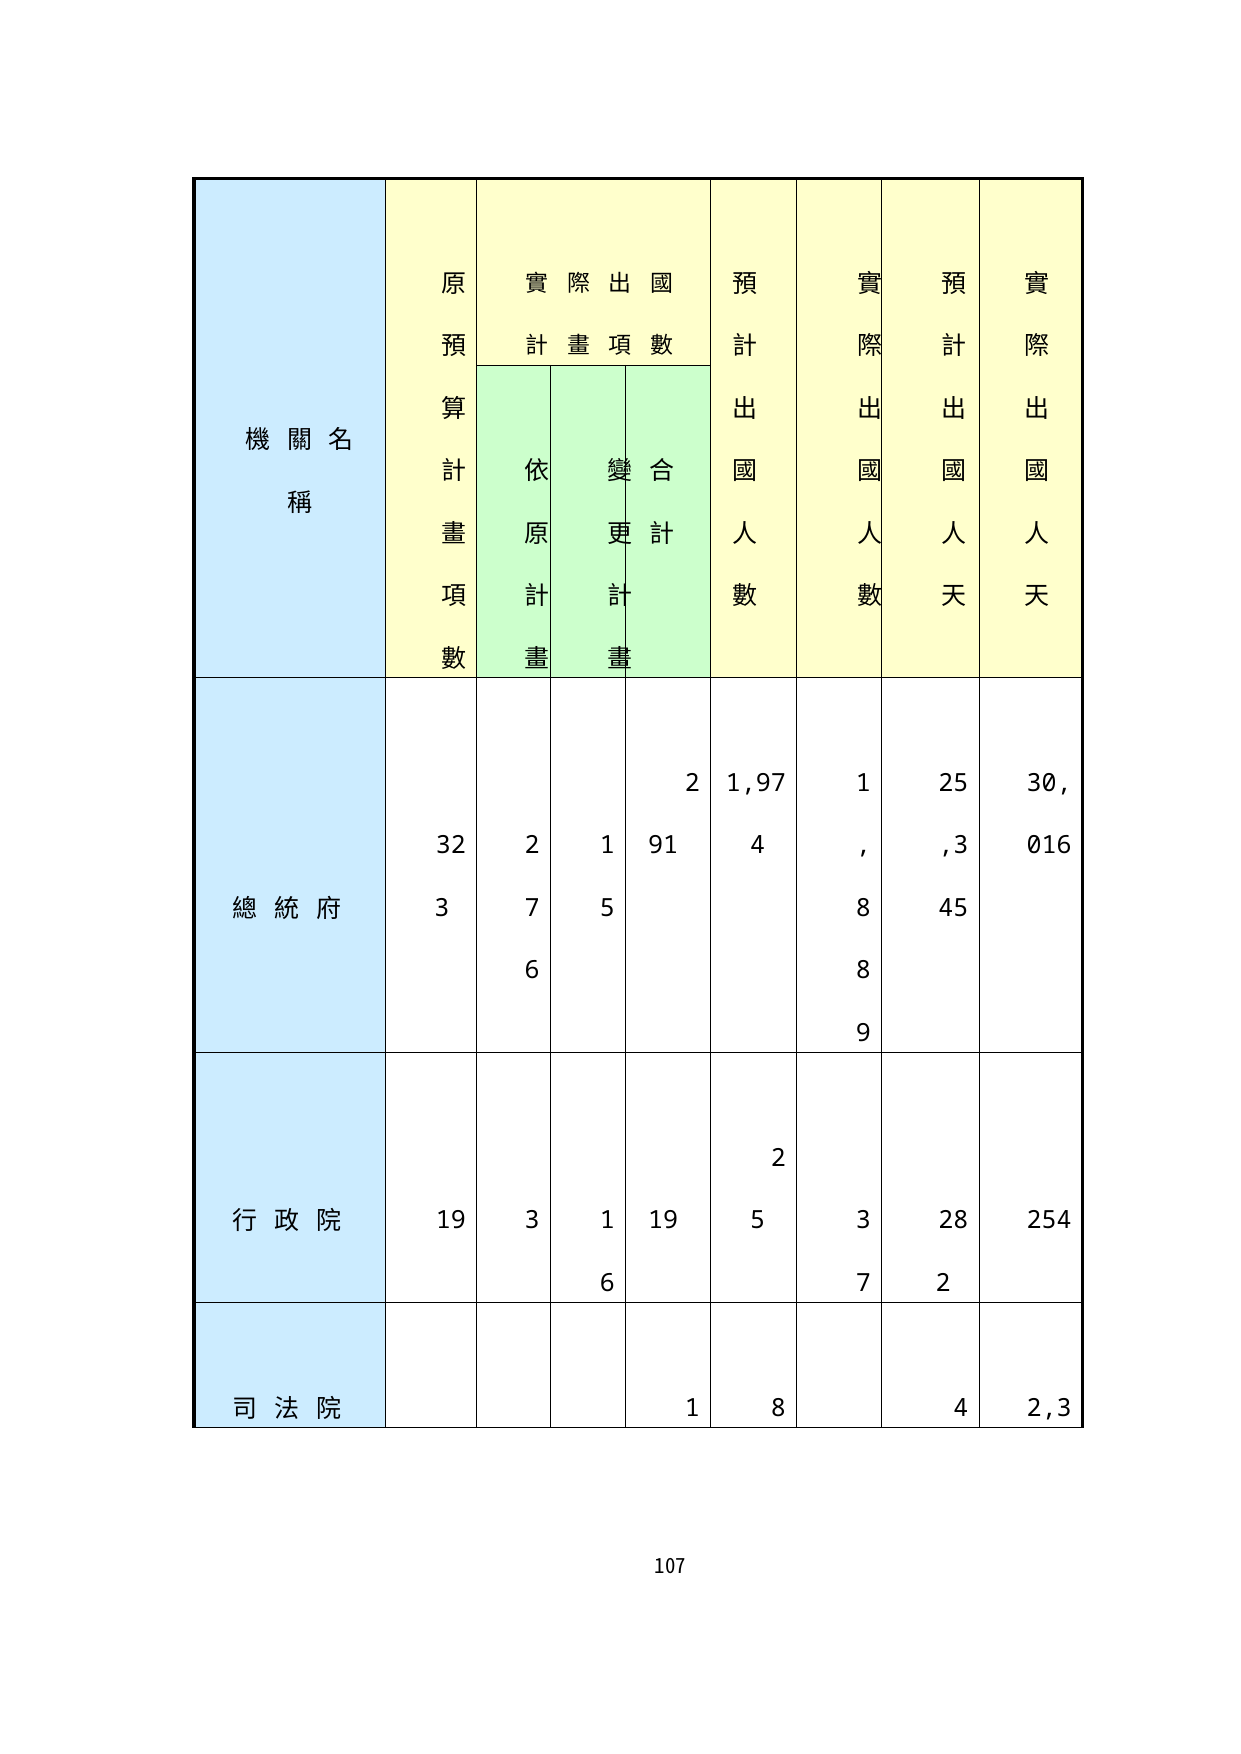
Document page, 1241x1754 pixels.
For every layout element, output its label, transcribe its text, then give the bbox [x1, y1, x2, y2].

table_cell 323 [386, 678, 476, 1052]
table_header 實際出國人天 [980, 180, 1081, 677]
table_cell 15 [551, 678, 625, 1052]
table_cell 254 [980, 1053, 1081, 1302]
table_cell 19 [386, 1053, 476, 1302]
table_cell 276 [477, 678, 550, 1052]
table_header 實際出國計畫項數 [477, 180, 710, 365]
table_cell 25 [711, 1053, 796, 1302]
table_cell 行政院 [196, 1053, 385, 1302]
table_cell [797, 1303, 881, 1427]
table_cell 8 [711, 1303, 796, 1427]
table_cell 19 [626, 1053, 710, 1302]
table_cell 4 [882, 1303, 979, 1427]
table_cell [477, 1303, 550, 1427]
table_cell 合計 [626, 366, 710, 677]
table_cell 1 [626, 1303, 710, 1427]
table_cell [551, 1303, 625, 1427]
table_cell 總統府 [196, 678, 385, 1052]
table_header 原預算計畫項數 [386, 180, 476, 677]
table_cell 291 [626, 678, 710, 1052]
table_cell 1,974 [711, 678, 796, 1052]
table_cell 2,3 [980, 1303, 1081, 1427]
table_cell 282 [882, 1053, 979, 1302]
table_header 預計出國人天 [882, 180, 979, 677]
table_header 預計出國人數 [711, 180, 796, 677]
table_cell 25,345 [882, 678, 979, 1052]
table_cell 3 [477, 1053, 550, 1302]
table_cell [386, 1303, 476, 1427]
table_cell 16 [551, 1053, 625, 1302]
table_cell 司法院 [196, 1303, 385, 1427]
table_cell 依原計畫 [477, 366, 550, 677]
table_cell 變更計畫 [551, 366, 625, 677]
table_cell 37 [797, 1053, 881, 1302]
table_cell 30,016 [980, 678, 1081, 1052]
table_header 實際出國人數 [797, 180, 881, 677]
table_cell 1,889 [797, 678, 881, 1052]
table_header 機關名稱 [196, 180, 385, 677]
